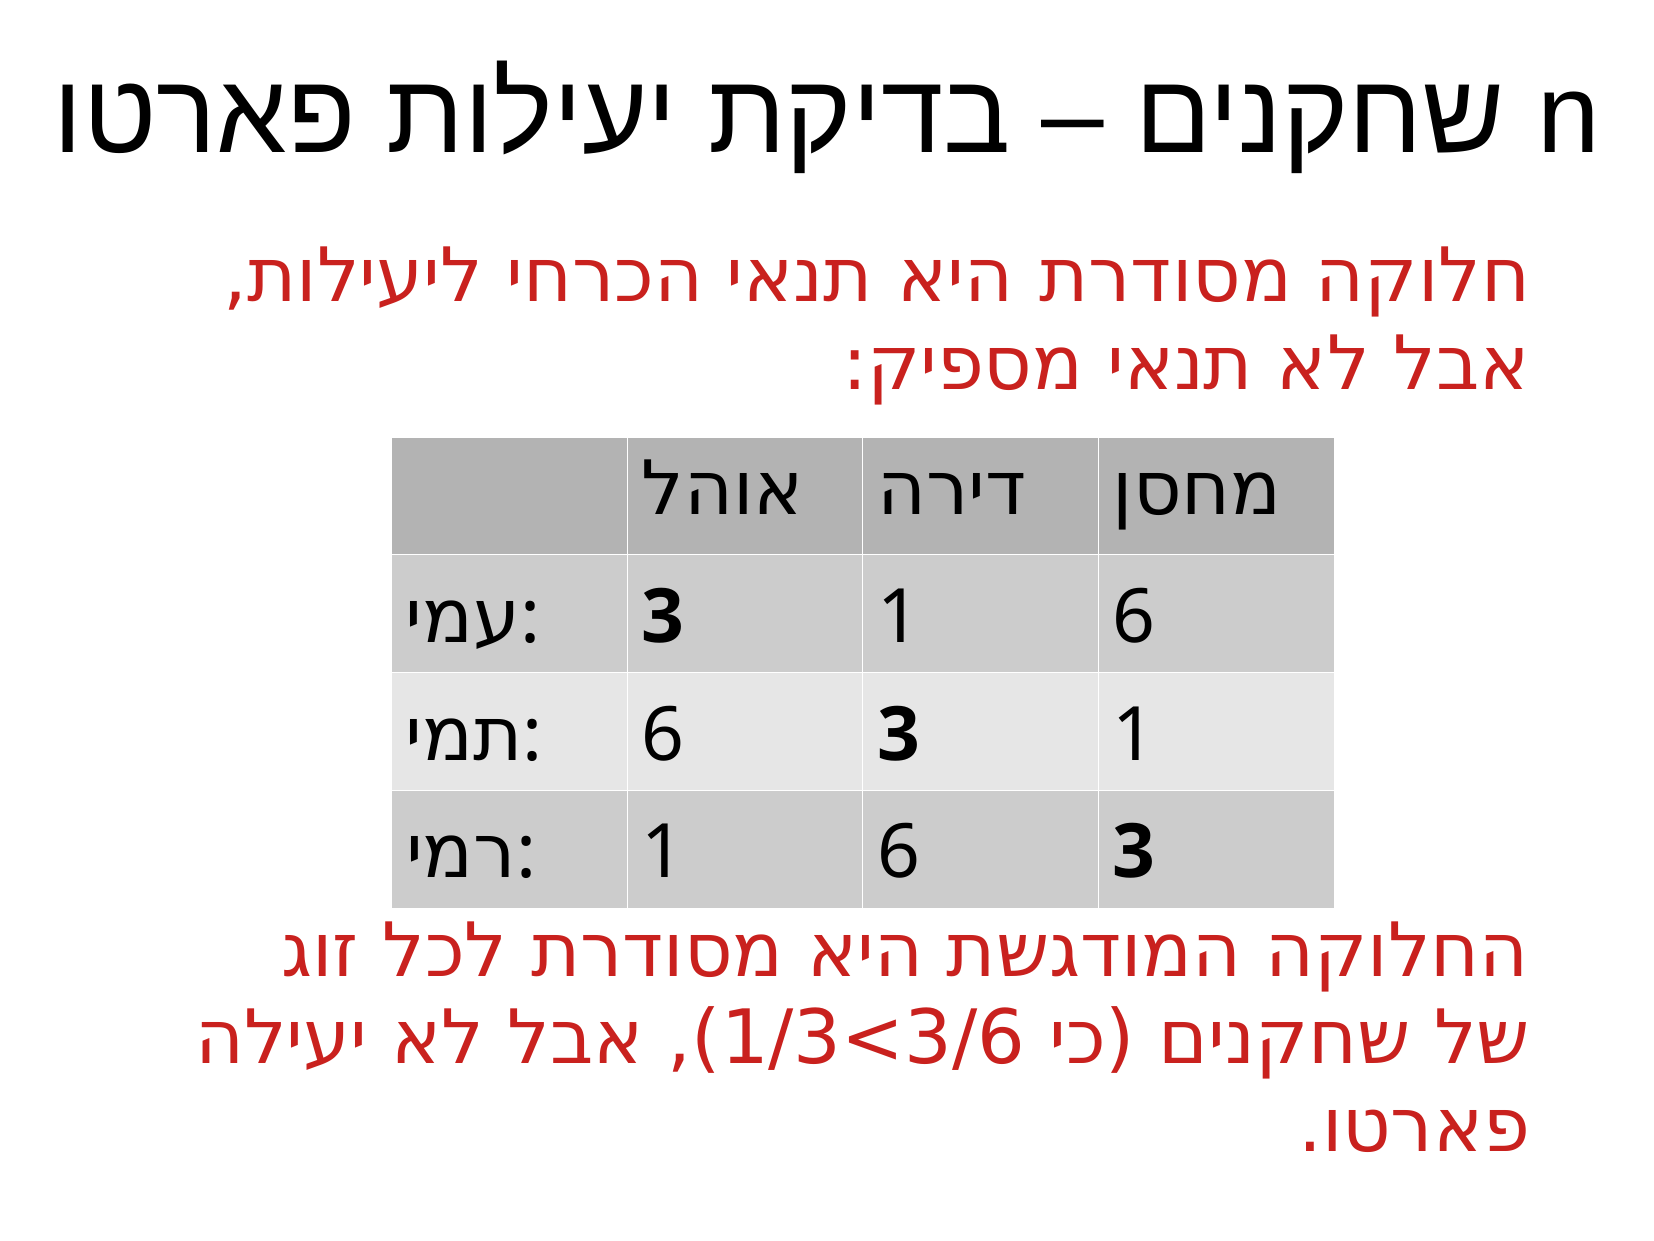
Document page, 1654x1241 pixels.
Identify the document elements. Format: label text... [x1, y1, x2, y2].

table_cell רמי: [392, 791, 627, 899]
table_header אוהל [628, 438, 862, 554]
table_header מחסן [1099, 438, 1334, 554]
table_cell 6 [863, 791, 1098, 899]
table_cell 6 [628, 673, 862, 790]
table_cell 1 [1099, 673, 1334, 790]
table_cell 3 [1099, 791, 1334, 899]
table_cell 1 [628, 791, 862, 899]
table_cell תמי: [392, 673, 627, 790]
table_header [392, 438, 627, 554]
table_cell 6 [1099, 555, 1334, 672]
table_cell 1 [863, 555, 1098, 672]
table_cell עמי: [392, 555, 627, 672]
table_cell 3 [628, 555, 862, 672]
title n שחקנים – בדיקת יעילות פארטו [0, 32, 1654, 196]
text_box החלוקה המודגשת היא מסודרת לכל זוג של שחקנים (כי 3/6>1/3), אבל לא יעילה פארטו. [150, 899, 1546, 1081]
table_header דירה [863, 438, 1098, 554]
text_box חלוקה מסודרת היא תנאי הכרחי ליעילות, אבל לא תנאי מספיק: [150, 225, 1546, 406]
table_cell 3 [863, 673, 1098, 790]
